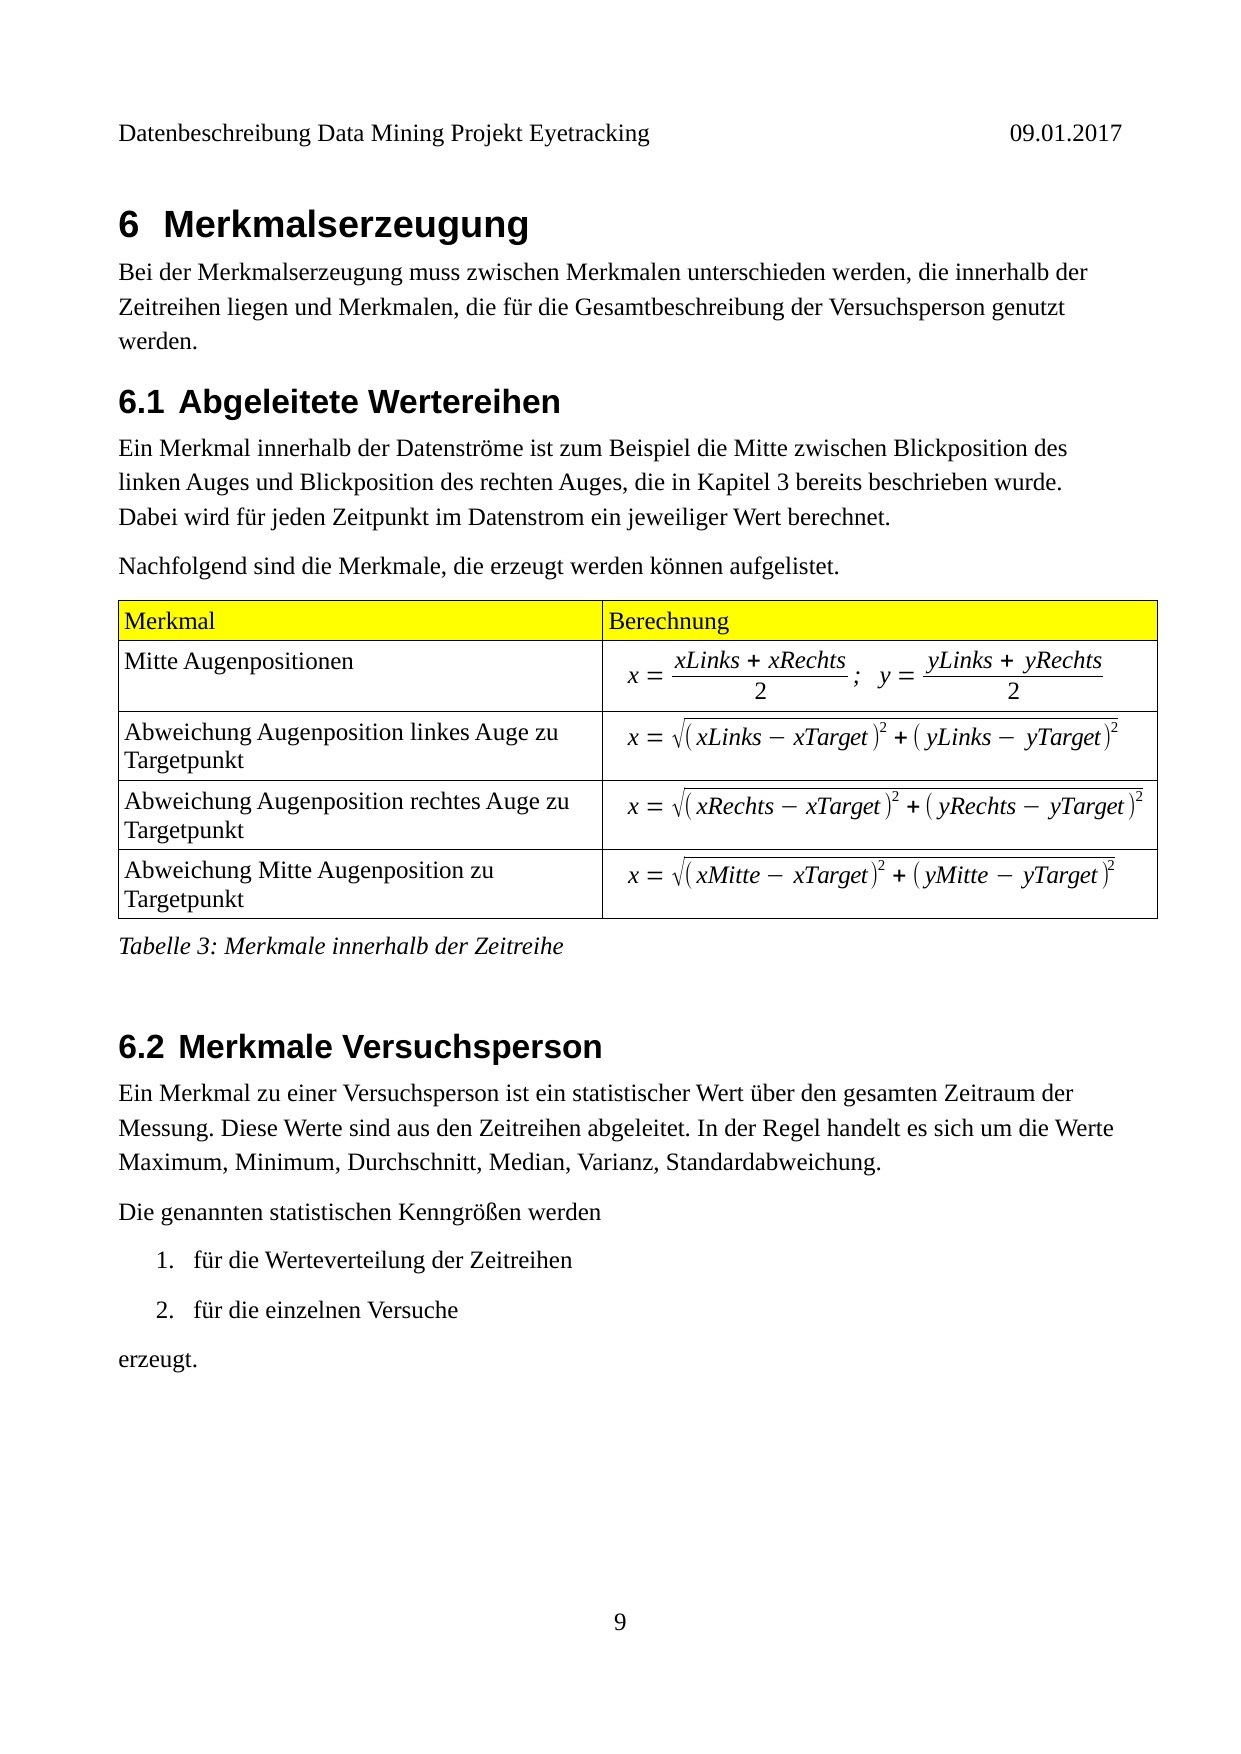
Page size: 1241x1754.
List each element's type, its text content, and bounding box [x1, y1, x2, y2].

table_cell [603, 641, 1157, 711]
table_header Berechnung [603, 601, 1157, 640]
text Die genannten statistischen Kenngrößen werden [118, 1197, 1122, 1225]
text Nachfolgend sind die Merkmale, die erzeugt werden können aufgelistet. [118, 551, 1122, 580]
text Tabelle 3: Merkmale innerhalb der Zeitreihe [118, 931, 1122, 959]
table_cell Abweichung Augenposition rechtes Auge zu Targetpunkt [119, 781, 602, 849]
list für die Werteverteilung der Zeitreihen [156, 1246, 1122, 1274]
list für die einzelnen Versuche [156, 1295, 1122, 1323]
subtitle Abgeleitete Wertereihen [118, 382, 1122, 420]
table_cell Mitte Augenpositionen [119, 641, 602, 711]
text erzeugt. [118, 1344, 1122, 1372]
table_cell [603, 781, 1157, 849]
subtitle Merkmalserzeugung [118, 201, 1122, 245]
table_cell Abweichung Augenposition linkes Auge zu Targetpunkt [119, 712, 602, 780]
table_header Merkmal [119, 601, 602, 640]
table_cell [603, 850, 1157, 918]
table_cell [603, 712, 1157, 780]
text Bei der Merkmalserzeugung muss zwischen Merkmalen unterschieden werden, die innerhalb der Zeitreihen liegen und Merkmalen, die für die Gesamtbeschreibung der Versuchsperson genutzt werden. [118, 257, 1122, 355]
table_cell Abweichung Mitte Augenposition zu Targetpunkt [119, 850, 602, 918]
text Ein Merkmal innerhalb der Datenströme ist zum Beispiel die Mitte zwischen Blickposition des linken Auges und Blickposition des rechten Auges, die in Kapitel 3 bereits beschrieben wurde. Dabei wird für jeden Zeitpunkt im Datenstrom ein jeweiliger Wert berechnet. [118, 433, 1122, 531]
subtitle Merkmale Versuchsperson [118, 1027, 1122, 1066]
text Ein Merkmal zu einer Versuchsperson ist ein statistischer Wert über den gesamten Zeitraum der Messung. Diese Werte sind aus den Zeitreihen abgeleitet. In der Regel handelt es sich um die Werte Maximum, Minimum, Durchschnitt, Median, Varianz, Standardabweichung. [118, 1078, 1122, 1176]
